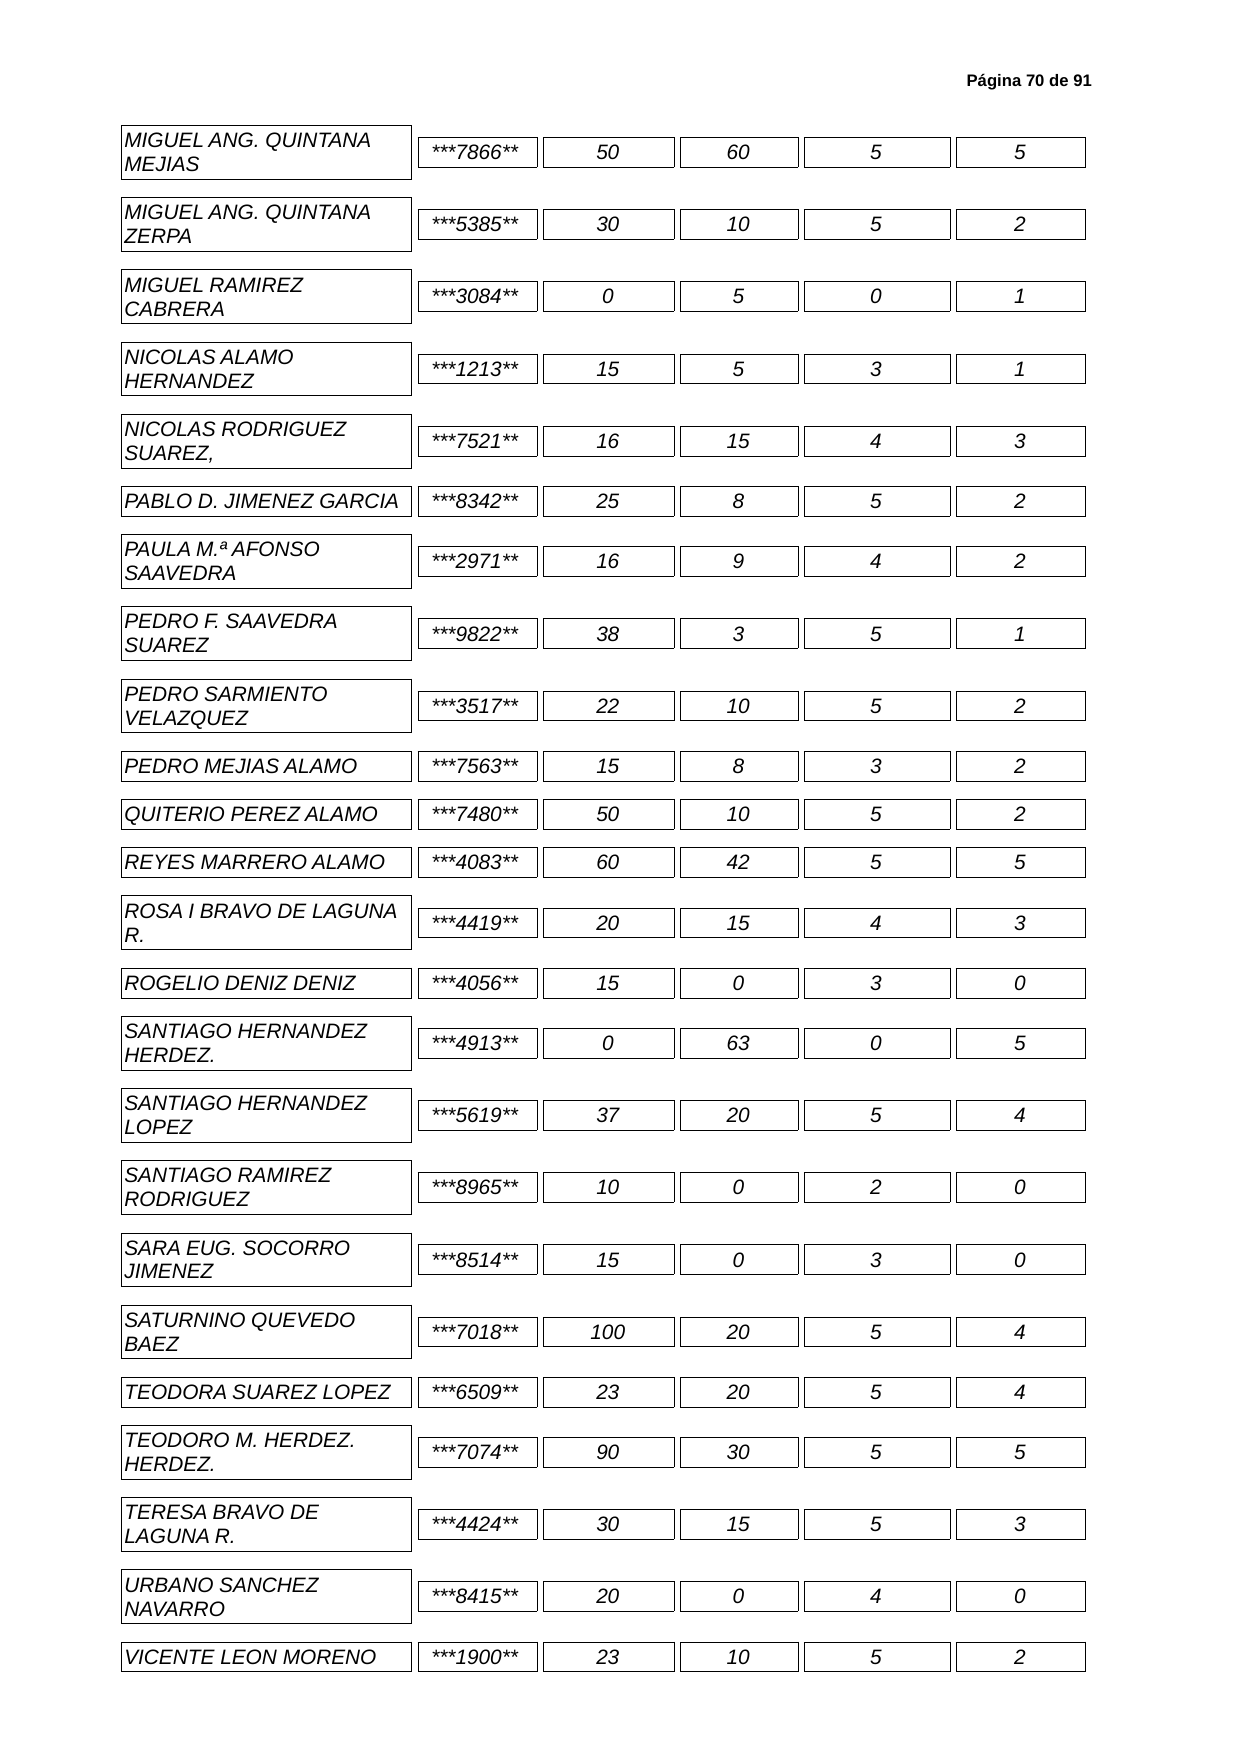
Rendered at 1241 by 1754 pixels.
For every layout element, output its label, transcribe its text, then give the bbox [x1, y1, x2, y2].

table_cell 10 [677, 1639, 801, 1674]
table_cell 15 [677, 893, 801, 965]
table_cell 0 [953, 1566, 1088, 1639]
table_cell ***7480** [415, 796, 540, 844]
table_cell 5 [953, 122, 1088, 194]
table_cell TEODORA SUAREZ LOPEZ [118, 1374, 414, 1422]
table_cell 16 [540, 411, 677, 483]
table_cell ***1213** [415, 339, 540, 411]
table_cell 50 [540, 122, 677, 194]
table_cell 0 [677, 1157, 801, 1229]
table_cell 3 [953, 893, 1088, 965]
table_cell 5 [801, 1639, 953, 1674]
table_cell 5 [801, 604, 953, 676]
table_cell 5 [801, 1494, 953, 1566]
table_cell 15 [540, 339, 677, 411]
table_cell 1 [953, 604, 1088, 676]
table_cell 5 [801, 194, 953, 266]
table_cell 5 [953, 1422, 1088, 1494]
table_cell ***4056** [415, 965, 540, 1013]
table_cell 5 [801, 844, 953, 892]
table_cell 15 [540, 965, 677, 1013]
table_cell 15 [677, 411, 801, 483]
table_cell ***7018** [415, 1302, 540, 1374]
table_cell ROSA I BRAVO DE LAGUNA R. [118, 893, 414, 965]
table_cell 5 [801, 1422, 953, 1494]
table_cell 8 [677, 748, 801, 796]
table_cell 5 [801, 483, 953, 531]
table_cell 4 [801, 531, 953, 603]
table_cell ROGELIO DENIZ DENIZ [118, 965, 414, 1013]
table_cell ***8965** [415, 1157, 540, 1229]
table_cell ***4424** [415, 1494, 540, 1566]
table_cell ***9822** [415, 604, 540, 676]
table_cell 2 [953, 676, 1088, 748]
table_cell ***6509** [415, 1374, 540, 1422]
table_cell ***5619** [415, 1085, 540, 1157]
table_cell 3 [953, 411, 1088, 483]
table_cell 3 [801, 965, 953, 1013]
table_cell 0 [953, 1230, 1088, 1302]
table_cell 5 [801, 1085, 953, 1157]
table_cell SANTIAGO RAMIREZ RODRIGUEZ [118, 1157, 414, 1229]
table_cell 23 [540, 1374, 677, 1422]
table_cell SATURNINO QUEVEDO BAEZ [118, 1302, 414, 1374]
table_cell 0 [540, 1013, 677, 1085]
table_cell 4 [801, 411, 953, 483]
table_cell 22 [540, 676, 677, 748]
table_cell 50 [540, 796, 677, 844]
table_cell NICOLAS ALAMO HERNANDEZ [118, 339, 414, 411]
table_cell PEDRO F. SAAVEDRA SUAREZ [118, 604, 414, 676]
table_cell ***4083** [415, 844, 540, 892]
table_cell 30 [540, 1494, 677, 1566]
table_cell 10 [677, 676, 801, 748]
table_cell 1 [953, 266, 1088, 339]
table_cell 2 [953, 194, 1088, 266]
table_cell TEODORO M. HERDEZ. HERDEZ. [118, 1422, 414, 1494]
table_cell 15 [540, 1230, 677, 1302]
table_cell ***8514** [415, 1230, 540, 1302]
table_cell 37 [540, 1085, 677, 1157]
table_cell 3 [677, 604, 801, 676]
table_cell 2 [953, 1639, 1088, 1674]
table_cell 3 [801, 339, 953, 411]
table_cell 2 [953, 748, 1088, 796]
table_cell ***7563** [415, 748, 540, 796]
table_cell 0 [801, 266, 953, 339]
table_cell 4 [953, 1374, 1088, 1422]
table_cell 3 [801, 748, 953, 796]
table_cell 5 [953, 1013, 1088, 1085]
table_cell ***8342** [415, 483, 540, 531]
table_cell 10 [540, 1157, 677, 1229]
table_cell 1 [953, 339, 1088, 411]
table_cell 25 [540, 483, 677, 531]
table_cell MIGUEL ANG. QUINTANA ZERPA [118, 194, 414, 266]
table_cell 9 [677, 531, 801, 603]
table_cell 60 [540, 844, 677, 892]
table_cell 3 [953, 1494, 1088, 1566]
table_cell ***8415** [415, 1566, 540, 1639]
table_cell 5 [801, 676, 953, 748]
table_cell 4 [801, 893, 953, 965]
table_cell PABLO D. JIMENEZ GARCIA [118, 483, 414, 531]
table_cell ***4419** [415, 893, 540, 965]
table_cell 4 [953, 1085, 1088, 1157]
table_cell 2 [801, 1157, 953, 1229]
table_cell 15 [677, 1494, 801, 1566]
table_cell 0 [801, 1013, 953, 1085]
table_cell 42 [677, 844, 801, 892]
table_cell PEDRO SARMIENTO VELAZQUEZ [118, 676, 414, 748]
table_cell MIGUEL RAMIREZ CABRERA [118, 266, 414, 339]
table_cell 16 [540, 531, 677, 603]
table_cell ***7866** [415, 122, 540, 194]
table_cell 2 [953, 796, 1088, 844]
table_cell 5 [801, 796, 953, 844]
table_cell QUITERIO PEREZ ALAMO [118, 796, 414, 844]
table_cell 5 [801, 122, 953, 194]
table_cell 5 [801, 1302, 953, 1374]
table_cell 5 [677, 266, 801, 339]
table_cell 0 [677, 965, 801, 1013]
table_cell 23 [540, 1639, 677, 1674]
table_cell 20 [677, 1302, 801, 1374]
table_cell 2 [953, 483, 1088, 531]
table_cell PAULA M.ª AFONSO SAAVEDRA [118, 531, 414, 603]
table_cell PEDRO MEJIAS ALAMO [118, 748, 414, 796]
table_cell MIGUEL ANG. QUINTANA MEJIAS [118, 122, 414, 194]
table_cell NICOLAS RODRIGUEZ SUAREZ, [118, 411, 414, 483]
table_cell ***2971** [415, 531, 540, 603]
table_cell ***7521** [415, 411, 540, 483]
table_cell 5 [677, 339, 801, 411]
table_cell REYES MARRERO ALAMO [118, 844, 414, 892]
table_cell ***5385** [415, 194, 540, 266]
table_cell 20 [677, 1085, 801, 1157]
table_cell 4 [801, 1566, 953, 1639]
table_cell 20 [540, 893, 677, 965]
table_cell SANTIAGO HERNANDEZ HERDEZ. [118, 1013, 414, 1085]
table_cell 60 [677, 122, 801, 194]
table_cell 30 [540, 194, 677, 266]
table_cell TERESA BRAVO DE LAGUNA R. [118, 1494, 414, 1566]
table_cell SARA EUG. SOCORRO JIMENEZ [118, 1230, 414, 1302]
table_cell 0 [540, 266, 677, 339]
table_cell 90 [540, 1422, 677, 1494]
table_cell 100 [540, 1302, 677, 1374]
table_cell 4 [953, 1302, 1088, 1374]
table_cell 0 [677, 1230, 801, 1302]
table_cell 2 [953, 531, 1088, 603]
table_cell SANTIAGO HERNANDEZ LOPEZ [118, 1085, 414, 1157]
table_cell 10 [677, 796, 801, 844]
table_cell 5 [953, 844, 1088, 892]
table_cell 20 [677, 1374, 801, 1422]
table_cell 10 [677, 194, 801, 266]
table_cell 0 [953, 1157, 1088, 1229]
table_cell 8 [677, 483, 801, 531]
table_cell 63 [677, 1013, 801, 1085]
table_cell 3 [801, 1230, 953, 1302]
table_cell 0 [677, 1566, 801, 1639]
table_cell ***4913** [415, 1013, 540, 1085]
table_cell 20 [540, 1566, 677, 1639]
table_cell 30 [677, 1422, 801, 1494]
table_cell URBANO SANCHEZ NAVARRO [118, 1566, 414, 1639]
table_cell ***1900** [415, 1639, 540, 1674]
table_cell ***3084** [415, 266, 540, 339]
table_cell 15 [540, 748, 677, 796]
table_cell 5 [801, 1374, 953, 1422]
table_cell VICENTE LEON MORENO [118, 1639, 414, 1674]
table_cell ***7074** [415, 1422, 540, 1494]
table_cell 0 [953, 965, 1088, 1013]
table_cell ***3517** [415, 676, 540, 748]
table_cell 38 [540, 604, 677, 676]
